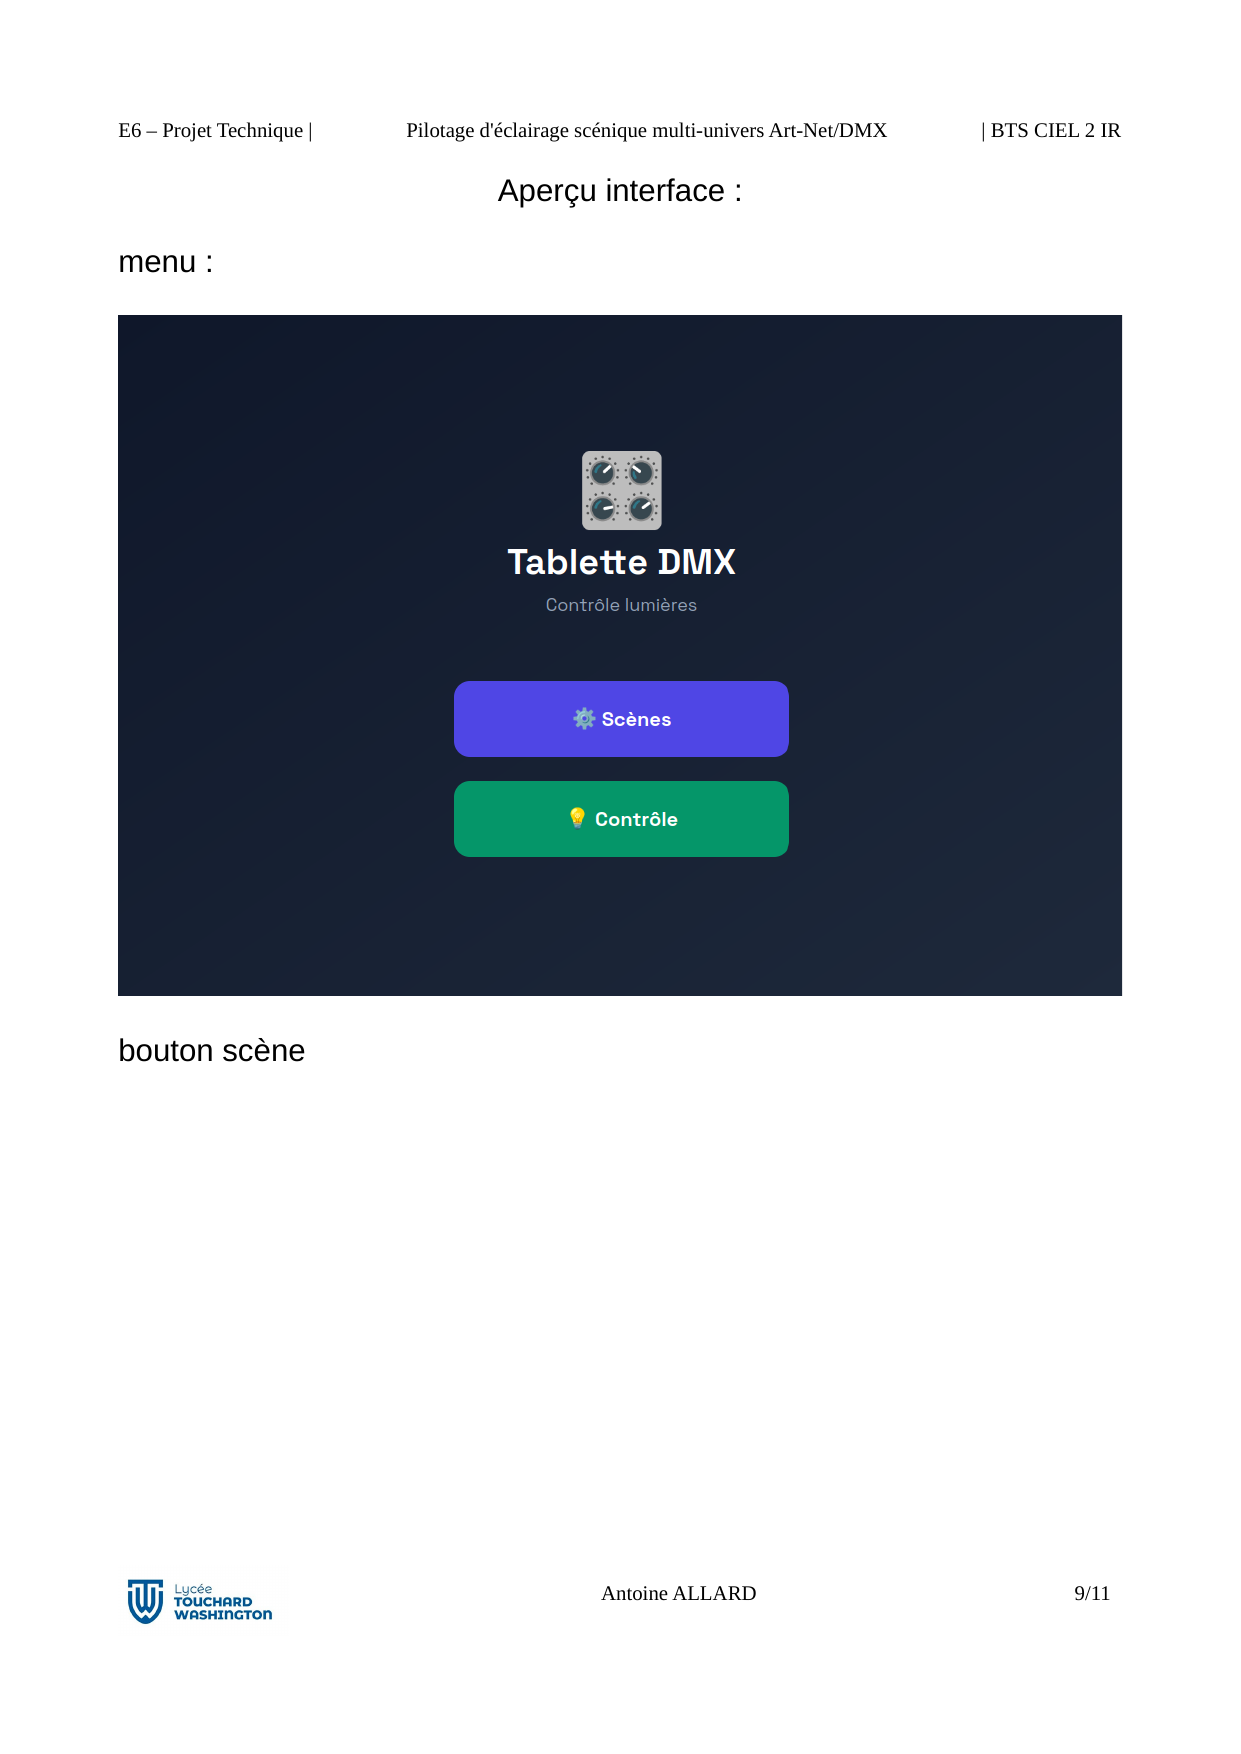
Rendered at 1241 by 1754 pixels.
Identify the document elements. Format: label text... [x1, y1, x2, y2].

text Aperçu interface : [118, 172, 1122, 208]
picture [118, 1565, 290, 1636]
text menu : [118, 243, 1122, 279]
text bouton scène [118, 1032, 1122, 1067]
picture [118, 315, 1123, 996]
